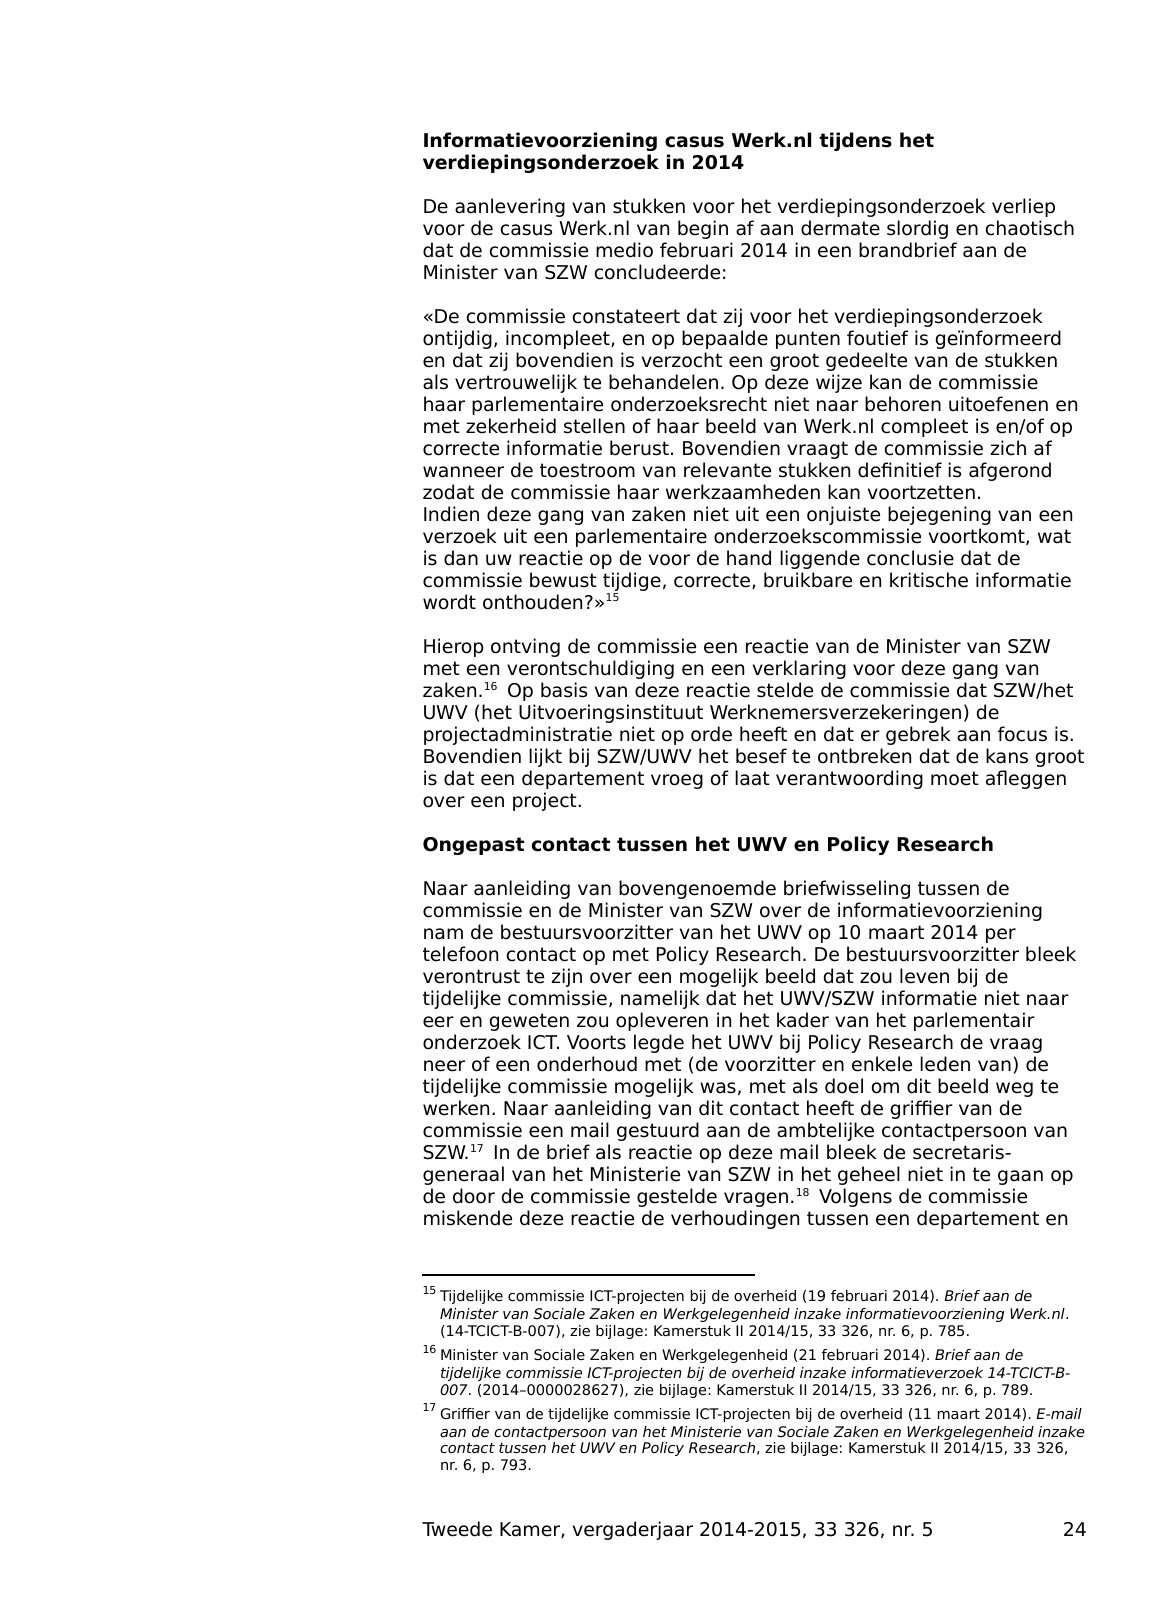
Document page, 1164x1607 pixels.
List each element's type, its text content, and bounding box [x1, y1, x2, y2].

text Minister van Sociale Zaken en Werkgelegenheid (21 februari 2014). Brief aan de tijdelijke commissie ICT-projecten bij de overheid inzake informatieverzoek 14-TCICT-B-007. (2014–0000028627), zie bijlage: Kamerstuk II 2014/15, 33 326, nr. 6, p. 789. [422, 1343, 1087, 1399]
text Indien deze gang van zaken niet uit een onjuiste bejegening van een verzoek uit een parlementaire onderzoekscommissie voortkomt, wat is dan uw reactie op de voor de hand liggende conclusie dat de commissie bewust tijdige, correcte, bruikbare en kritische informatie wordt onthouden?» [422, 504, 1087, 614]
text Naar aanleiding van bovengenoemde briefwisseling tussen de commissie en de Minister van SZW over de informatievoorziening nam de bestuursvoorzitter van het UWV op 10 maart 2014 per telefoon contact op met Policy Research. De bestuursvoorzitter bleek verontrust te zijn over een mogelijk beeld dat zou leven bij de tijdelijke commissie, namelijk dat het UWV/SZW informatie niet naar eer en geweten zou opleveren in het kader van het parlementair onderzoek ICT. Voorts legde het UWV bij Policy Research de vraag neer of een onderhoud met (de voorzitter en enkele leden van) de tijdelijke commissie mogelijk was, met als doel om dit beeld weg te werken. Naar aanleiding van dit contact heeft de griffier van de commissie een mail gestuurd aan de ambtelijke contactpersoon van SZW. In de brief als reactie op deze mail bleek de secretaris-generaal van het Ministerie van SZW in het geheel niet in te gaan op de door de commissie gestelde vragen. Volgens de commissie miskende deze reactie de verhoudingen tussen een departement en [422, 878, 1087, 1230]
subtitle Informatievoorziening casus Werk.nl tijdens het verdiepingsonderzoek in 2014 [422, 130, 1087, 174]
text De aanlevering van stukken voor het verdiepingsonderzoek verliep voor de casus Werk.nl van begin af aan dermate slordig en chaotisch dat de commissie medio februari 2014 in een brandbrief aan de Minister van SZW concludeerde: [422, 196, 1087, 284]
text Griffier van de tijdelijke commissie ICT-projecten bij de overheid (11 maart 2014). E-mail aan de contactpersoon van het Ministerie van Sociale Zaken en Werkgelegenheid inzake contact tussen het UWV en Policy Research, zie bijlage: Kamerstuk II 2014/15, 33 326, nr. 6, p. 793. [422, 1402, 1087, 1474]
subtitle Ongepast contact tussen het UWV en Policy Research [422, 834, 1087, 856]
text «De commissie constateert dat zij voor het verdiepingsonderzoek ontijdig, incompleet, en op bepaalde punten foutief is geïnformeerd en dat zij bovendien is verzocht een groot gedeelte van de stukken als vertrouwelijk te behandelen. Op deze wijze kan de commissie haar parlementaire onderzoeksrecht niet naar behoren uitoefenen en met zekerheid stellen of haar beeld van Werk.nl compleet is en/of op correcte informatie berust. Bovendien vraagt de commissie zich af wanneer de toestroom van relevante stukken definitief is afgerond zodat de commissie haar werkzaamheden kan voortzetten. [422, 306, 1087, 504]
text Hierop ontving de commissie een reactie van de Minister van SZW met een verontschuldiging en een verklaring voor deze gang van zaken. Op basis van deze reactie stelde de commissie dat SZW/het UWV (het Uitvoeringsinstituut Werknemersverzekeringen) de projectadministratie niet op orde heeft en dat er gebrek aan focus is. Bovendien lijkt bij SZW/UWV het besef te ontbreken dat de kans groot is dat een departement vroeg of laat verantwoording moet afleggen over een project. [422, 636, 1087, 812]
text Tijdelijke commissie ICT-projecten bij de overheid (19 februari 2014). Brief aan de Minister van Sociale Zaken en Werkgelegenheid inzake informatievoorziening Werk.nl. (14-TCICT-B-007), zie bijlage: Kamerstuk II 2014/15, 33 326, nr. 6, p. 785. [422, 1284, 1087, 1340]
